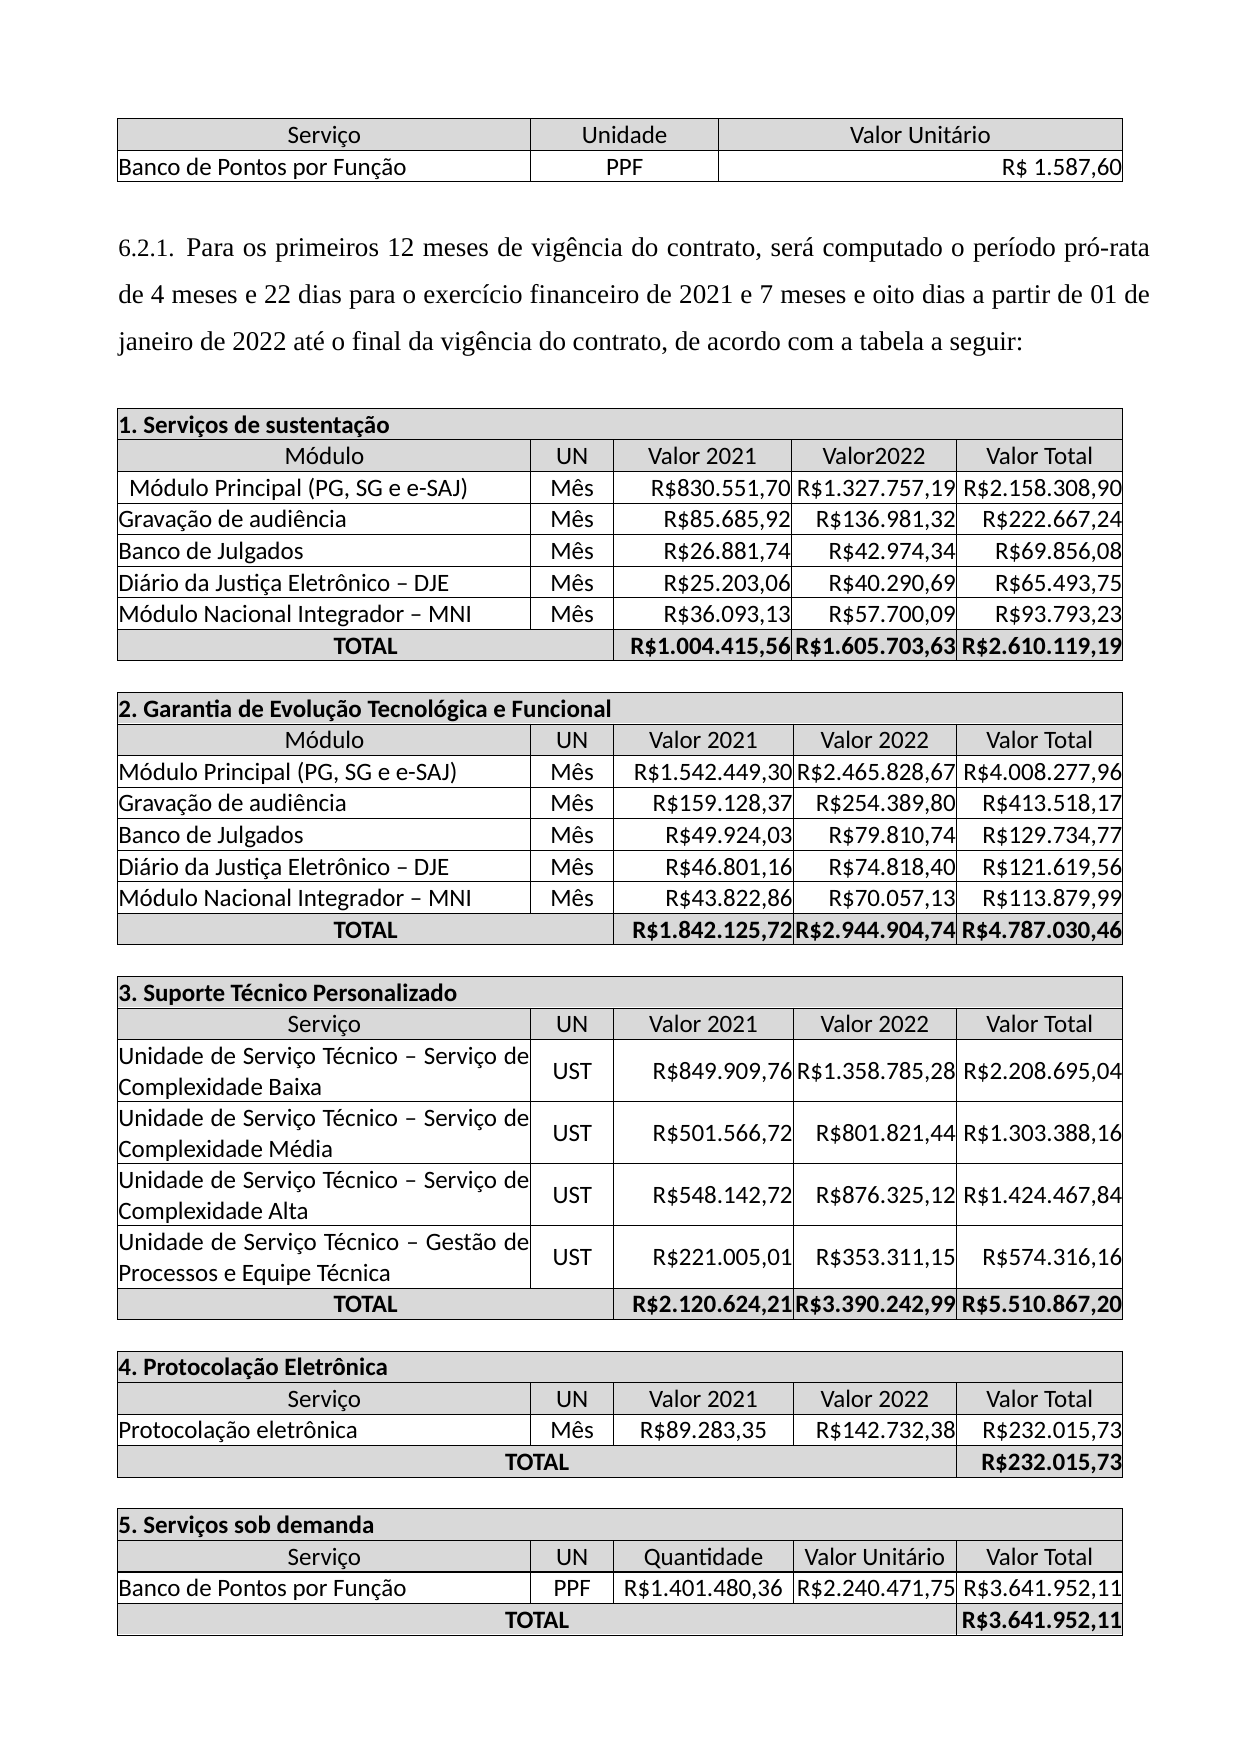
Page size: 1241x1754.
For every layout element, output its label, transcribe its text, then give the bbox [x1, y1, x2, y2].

table_cell R$36.093,13 [614, 598, 791, 629]
table_cell R$254.389,80 [794, 788, 956, 818]
table_cell Banco de Julgados [118, 535, 530, 566]
table_cell R$2.465.828,67 [794, 756, 956, 787]
table_cell R$801.821,44 [794, 1102, 956, 1163]
table_cell Serviço [118, 1383, 530, 1414]
table_cell R$1.401.480,36 [614, 1573, 793, 1603]
table_cell R$5.510.867,20 [957, 1289, 1122, 1319]
table_cell Valor Total [957, 1009, 1122, 1039]
table_cell R$1.358.785,28 [794, 1040, 956, 1101]
table_cell Valor 2021 [614, 440, 791, 471]
table_cell Módulo Principal (PG, SG e e-SAJ) [118, 472, 530, 502]
table_cell UN [531, 1541, 613, 1571]
table_cell R$574.316,16 [957, 1226, 1122, 1287]
table_cell R$3.641.952,11 [957, 1573, 1122, 1603]
table_cell R$2.240.471,75 [794, 1573, 956, 1603]
table_cell R$70.057,13 [794, 882, 956, 913]
table_header 4. Protocolação Eletrônica [118, 1352, 1122, 1382]
table_cell Mês [531, 472, 613, 502]
table_cell R$142.732,38 [794, 1415, 956, 1445]
table_cell TOTAL [118, 630, 613, 660]
table_cell Valor 2022 [794, 725, 956, 755]
table_cell Quantidade [614, 1541, 793, 1571]
table_cell R$4.008.277,96 [957, 756, 1122, 787]
table_cell R$2.120.624,21 [614, 1289, 793, 1319]
table_cell Mês [531, 1415, 613, 1445]
table_cell Banco de Pontos por Função [118, 151, 530, 181]
table_cell R$85.685,92 [614, 504, 791, 534]
table_cell R$353.311,15 [794, 1226, 956, 1287]
table_cell R$849.909,76 [614, 1040, 793, 1101]
table_cell Unidade de Serviço Técnico – Serviço de Complexidade Alta [118, 1164, 530, 1225]
table_cell Módulo Nacional Integrador – MNI [118, 598, 530, 629]
table_cell R$26.881,74 [614, 535, 791, 566]
table_cell Serviço [118, 1541, 530, 1571]
table_cell R$548.142,72 [614, 1164, 793, 1225]
table_cell Valor Total [957, 1541, 1122, 1571]
table_cell R$159.128,37 [614, 788, 793, 818]
table_cell Diário da Justiça Eletrônico – DJE [118, 851, 530, 881]
table_cell R$69.856,08 [957, 535, 1122, 566]
table_cell Unidade de Serviço Técnico – Gestão de Processos e Equipe Técnica [118, 1226, 530, 1287]
table_header Serviço [118, 119, 530, 150]
table_cell Módulo [118, 725, 530, 755]
table_header 5. Serviços sob demanda [118, 1509, 1122, 1540]
table_cell R$232.015,73 [957, 1446, 1122, 1477]
table_cell R$136.981,32 [792, 504, 956, 534]
table_cell R$501.566,72 [614, 1102, 793, 1163]
list Para os primeiros 12 meses de vigência do contrato, será computado o período pró-rata de 4 meses e 22 dias para o exercício financeiro de 2021 e 7 meses e oito dias a partir de 01 de janeiro de 2022 até o final da vigência do contrato, de acordo com a tabela a seguir: [118, 231, 1152, 356]
table_cell Mês [531, 567, 613, 597]
table_cell TOTAL [118, 1289, 613, 1319]
table_cell R$89.283,35 [614, 1415, 793, 1445]
table_cell Protocolação eletrônica [118, 1415, 530, 1445]
table_cell R$1.004.415,56 [614, 630, 791, 660]
table_cell R$129.734,77 [957, 819, 1122, 850]
table_cell R$74.818,40 [794, 851, 956, 881]
table_cell R$40.290,69 [792, 567, 956, 597]
table_cell R$221.005,01 [614, 1226, 793, 1287]
table_header Valor Unitário [719, 119, 1122, 150]
table_cell Valor Unitário [794, 1541, 956, 1571]
table_cell UST [531, 1226, 613, 1287]
table_cell UST [531, 1164, 613, 1225]
table_cell Diário da Justiça Eletrônico – DJE [118, 567, 530, 597]
table_cell Módulo Principal (PG, SG e e-SAJ) [118, 756, 530, 787]
table_cell R$1.303.388,16 [957, 1102, 1122, 1163]
table_cell R$830.551,70 [614, 472, 791, 502]
table_cell R$42.974,34 [792, 535, 956, 566]
table_cell UST [531, 1102, 613, 1163]
table_header 3. Suporte Técnico Personalizado [118, 977, 1122, 1007]
table_cell Mês [531, 535, 613, 566]
table_cell Banco de Julgados [118, 819, 530, 850]
table_cell UN [531, 725, 613, 755]
table_cell R$4.787.030,46 [957, 914, 1122, 944]
table_cell R$3.641.952,11 [957, 1604, 1122, 1634]
table_cell R$876.325,12 [794, 1164, 956, 1225]
table_cell R$1.542.449,30 [614, 756, 793, 787]
table_cell R$3.390.242,99 [794, 1289, 956, 1319]
table_cell Valor 2021 [614, 725, 793, 755]
table_cell R$57.700,09 [792, 598, 956, 629]
table_cell Mês [531, 851, 613, 881]
table_cell Unidade de Serviço Técnico – Serviço de Complexidade Baixa [118, 1040, 530, 1101]
table_cell Valor Total [957, 440, 1122, 471]
table_cell R$93.793,23 [957, 598, 1122, 629]
table_cell Serviço [118, 1009, 530, 1039]
table_cell UST [531, 1040, 613, 1101]
table_cell R$1.842.125,72 [614, 914, 793, 944]
table_cell UN [531, 1009, 613, 1039]
table_cell R$79.810,74 [794, 819, 956, 850]
table_cell R$2.610.119,19 [957, 630, 1122, 660]
table_cell PPF [531, 151, 718, 181]
table_cell R$1.605.703,63 [792, 630, 956, 660]
table_header 2. Garantia de Evolução Tecnológica e Funcional [118, 693, 1122, 723]
table_cell Mês [531, 598, 613, 629]
table_cell TOTAL [118, 1604, 956, 1634]
table_cell UN [531, 440, 613, 471]
table_cell Mês [531, 788, 613, 818]
table_cell R$46.801,16 [614, 851, 793, 881]
table_cell TOTAL [118, 1446, 956, 1477]
table_cell PPF [531, 1573, 613, 1603]
table_cell R$413.518,17 [957, 788, 1122, 818]
table_cell Módulo Nacional Integrador – MNI [118, 882, 530, 913]
table_cell R$49.924,03 [614, 819, 793, 850]
table_cell Banco de Pontos por Função [118, 1573, 530, 1603]
table_cell TOTAL [118, 914, 613, 944]
table_cell Valor 2021 [614, 1009, 793, 1039]
table_header 1. Serviços de sustentação [118, 409, 1122, 439]
table_cell Gravação de audiência [118, 504, 530, 534]
table_cell R$65.493,75 [957, 567, 1122, 597]
table_cell Unidade de Serviço Técnico – Serviço de Complexidade Média [118, 1102, 530, 1163]
table_cell Módulo [118, 440, 530, 471]
table_cell R$2.208.695,04 [957, 1040, 1122, 1101]
table_cell Valor 2021 [614, 1383, 793, 1414]
table_cell R$43.822,86 [614, 882, 793, 913]
table_cell R$ 1.587,60 [719, 151, 1122, 181]
table_cell R$232.015,73 [957, 1415, 1122, 1445]
table_cell R$222.667,24 [957, 504, 1122, 534]
table_cell R$113.879,99 [957, 882, 1122, 913]
table_cell Valor 2022 [794, 1383, 956, 1414]
table_cell UN [531, 1383, 613, 1414]
table_cell Mês [531, 756, 613, 787]
table_cell Valor Total [957, 1383, 1122, 1414]
table_cell R$121.619,56 [957, 851, 1122, 881]
table_cell Valor 2022 [794, 1009, 956, 1039]
table_cell R$1.424.467,84 [957, 1164, 1122, 1225]
table_cell Mês [531, 882, 613, 913]
table_cell R$1.327.757,19 [792, 472, 956, 502]
table_cell Valor Total [957, 725, 1122, 755]
table_cell R$2.158.308,90 [957, 472, 1122, 502]
table_cell Gravação de audiência [118, 788, 530, 818]
table_header Unidade [531, 119, 718, 150]
table_cell Valor2022 [792, 440, 956, 471]
table_cell R$2.944.904,74 [794, 914, 956, 944]
table_cell Mês [531, 504, 613, 534]
table_cell R$25.203,06 [614, 567, 791, 597]
table_cell Mês [531, 819, 613, 850]
